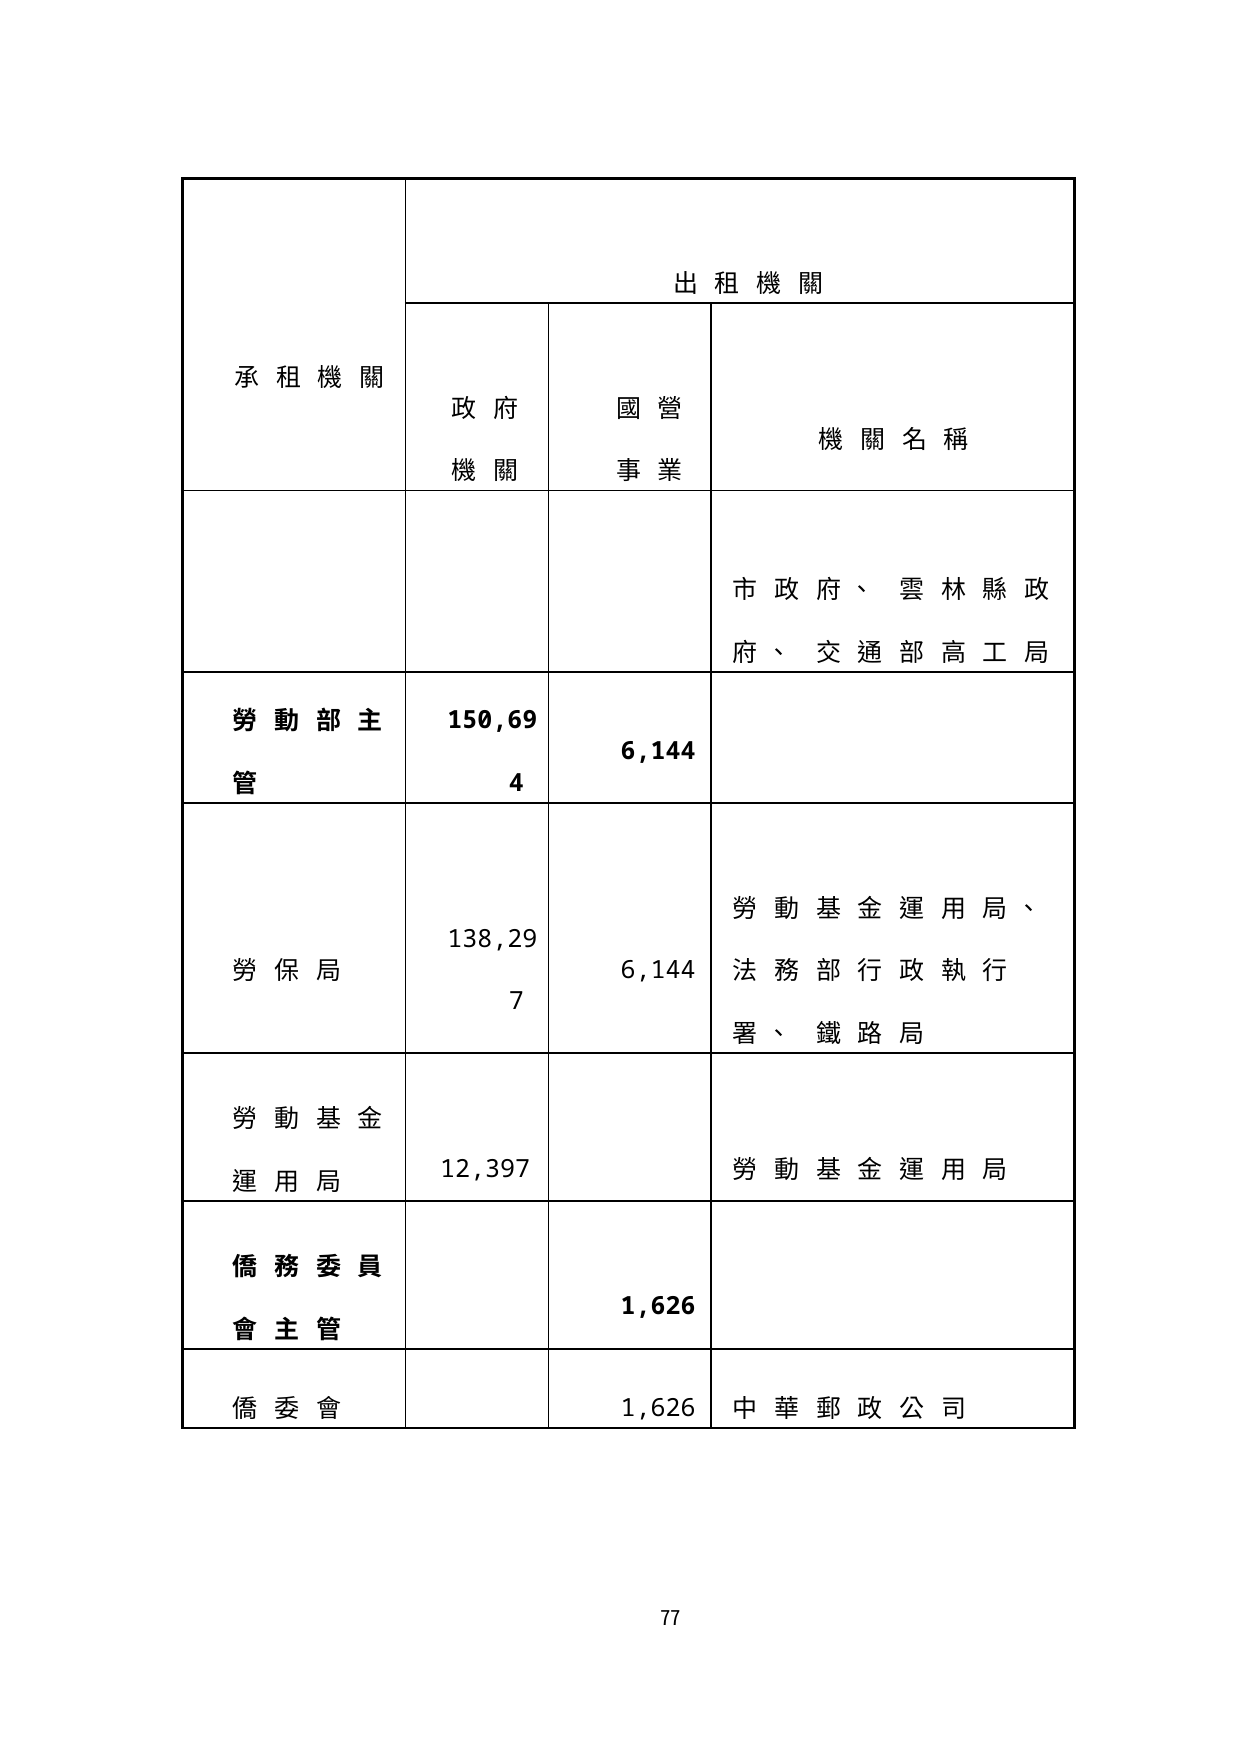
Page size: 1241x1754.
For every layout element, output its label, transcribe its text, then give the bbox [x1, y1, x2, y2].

table_cell [712, 673, 1073, 802]
table_header 出租機關 [406, 180, 1073, 302]
table_cell 機關名稱 [712, 304, 1073, 490]
table_cell 勞保局 [184, 804, 405, 1052]
table_cell [406, 491, 548, 671]
table_cell [712, 1202, 1073, 1348]
table_cell 勞動基金運用局 [184, 1054, 405, 1200]
table_cell 僑委會 [184, 1350, 405, 1427]
table_cell [406, 1202, 548, 1348]
table_cell 國營事業 [549, 304, 710, 490]
table_cell 僑務委員會主管 [184, 1202, 405, 1348]
table_cell 1,626 [549, 1202, 710, 1348]
table_cell 6,144 [549, 673, 710, 802]
table_cell [406, 1350, 548, 1427]
table_cell 勞動基金運用局、法務部行政執行署、鐵路局 [712, 804, 1073, 1052]
table_cell 1,626 [549, 1350, 710, 1427]
table_cell 6,144 [549, 804, 710, 1052]
table_cell 市政府、雲林縣政府、交通部高工局 [712, 491, 1073, 671]
table_cell 12,397 [406, 1054, 548, 1200]
table_cell 勞動基金運用局 [712, 1054, 1073, 1200]
table_cell 政府機關 [406, 304, 548, 490]
table_cell 150,694 [406, 673, 548, 802]
table_cell 勞動部主管 [184, 673, 405, 802]
table_cell [184, 491, 405, 671]
table_cell [549, 491, 710, 671]
table_cell 138,297 [406, 804, 548, 1052]
table_header 承租機關 [184, 180, 405, 490]
table_cell [549, 1054, 710, 1200]
table_cell 中華郵政公司 [712, 1350, 1073, 1427]
